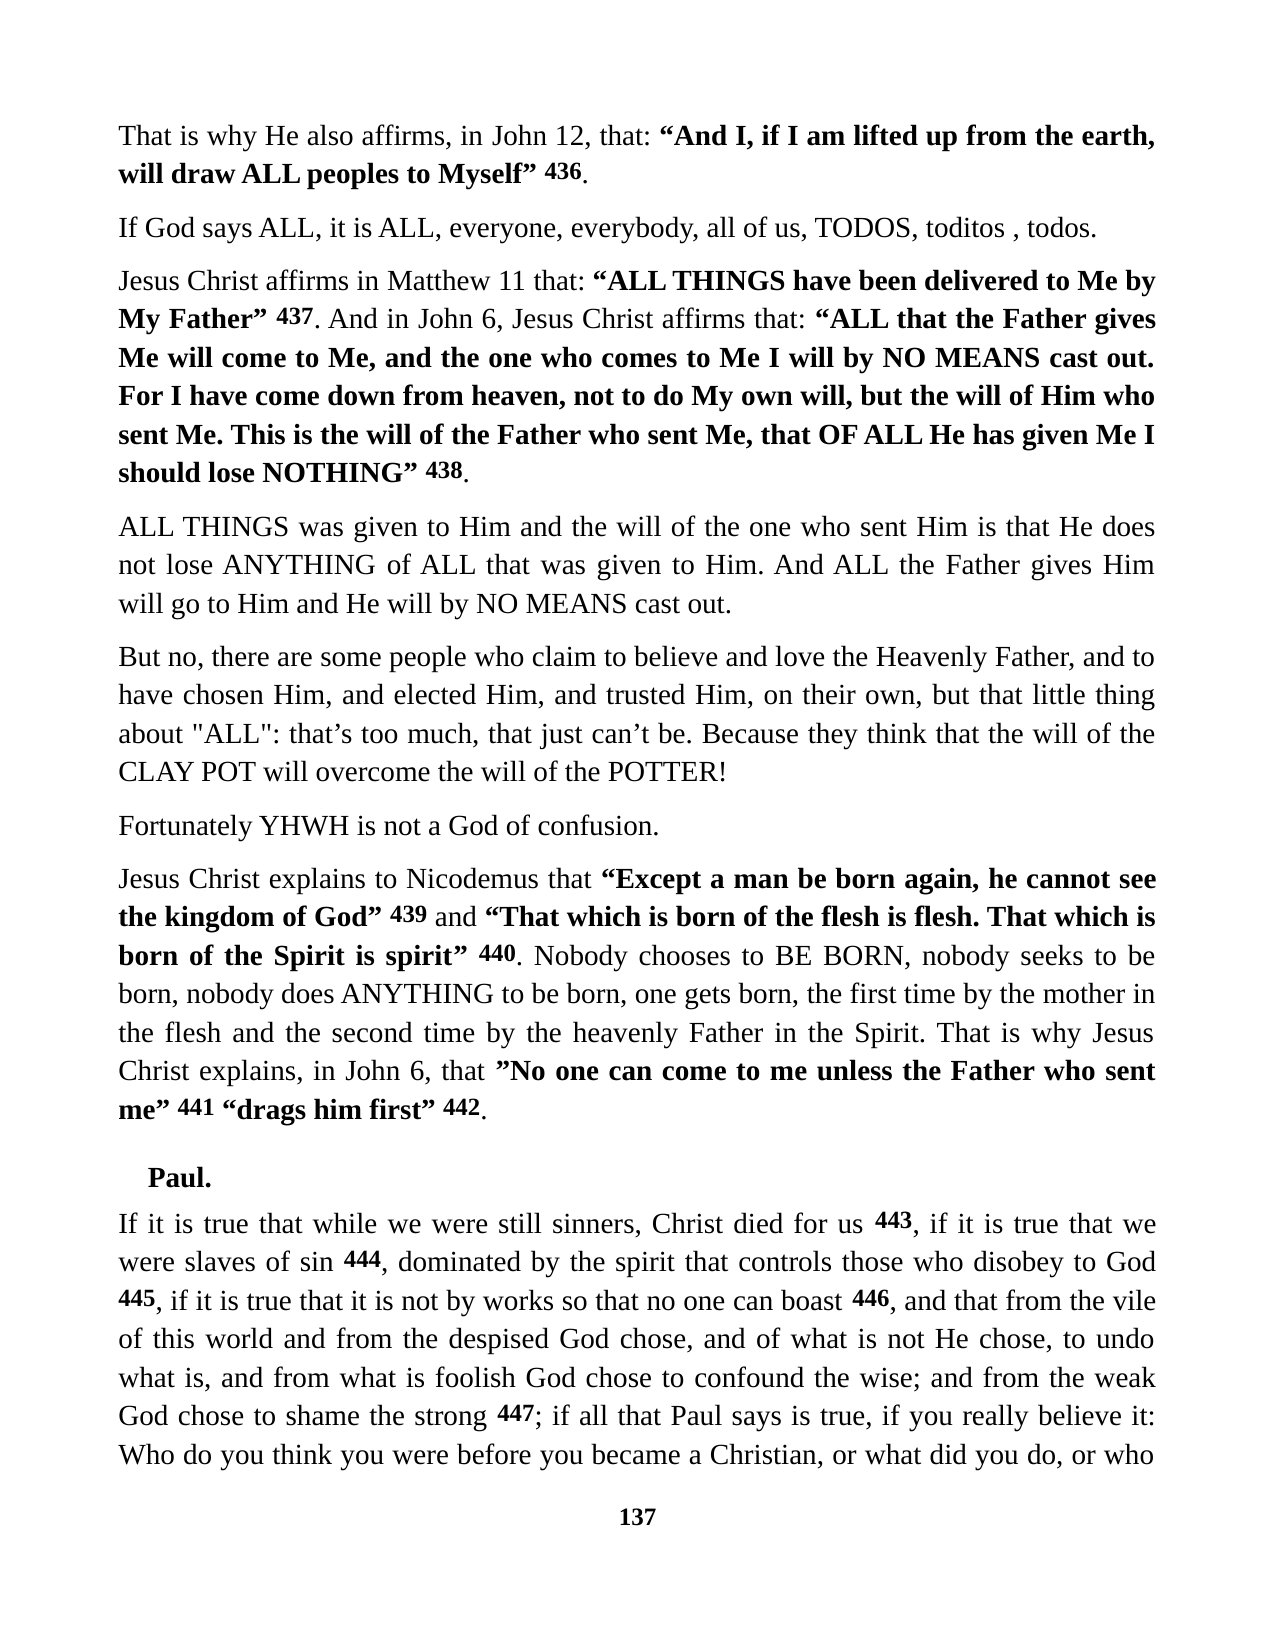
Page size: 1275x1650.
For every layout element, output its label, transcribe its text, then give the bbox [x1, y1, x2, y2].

text If God says ALL, it is ALL, everyone, everybody, all of us, TODOS, toditos , todos. [118, 210, 1157, 243]
subtitle Paul. [148, 1160, 1157, 1193]
text But no, there are some people who claim to believe and love the Heavenly Father, and to have chosen Him, and elected Him, and trusted Him, on their own, but that little thing about "ALL": that’s too much, that just can’t be. Because they think that the will of the CLAY POT will overcome the will of the POTTER! [118, 639, 1157, 788]
text If it is true that while we were still sinners, Christ died for us , if it is true that we were slaves of sin , dominated by the spirit that controls those who disobey to God , if it is true that it is not by works so that no one can boast , and that from the vile of this world and from the despised God chose, and of what is not He chose, to undo what is, and from what is foolish God chose to confound the wise; and from the weak God chose to shame the strong ; if all that Paul says is true, if you really believe it: Who do you think you were before you became a Christian, or what did you do, or who [118, 1206, 1157, 1471]
text ALL THINGS was given to Him and the will of the one who sent Him is that He does not lose ANYTHING of ALL that was given to Him. And ALL the Father gives Him will go to Him and He will by NO MEANS cast out. [118, 509, 1157, 619]
text That is why He also affirms, in John 12, that: “And I, if I am lifted up from the earth, will draw ALL peoples to Myself” . [118, 118, 1157, 190]
text Jesus Christ affirms in Matthew 11 that: “ALL THINGS have been delivered to Me by My Father” . And in John 6, Jesus Christ affirms that: “ALL that the Father gives Me will come to Me, and the one who comes to Me I will by NO MEANS cast out. For I have come down from heaven, not to do My own will, but the will of Him who sent Me. This is the will of the Father who sent Me, that OF ALL He has given Me I should lose NOTHING” . [118, 263, 1157, 489]
text Fortunately YHWH is not a God of confusion. [118, 808, 1157, 841]
text Jesus Christ explains to Nicodemus that “Except a man be born again, he cannot see the kingdom of God” and “That which is born of the flesh is flesh. That which is born of the Spirit is spirit” . Nobody chooses to BE BORN, nobody seeks to be born, nobody does ANYTHING to be born, one gets born, the first time by the mother in the flesh and the second time by the heavenly Father in the Spirit. That is why Jesus Christ explains, in John 6, that ”No one can come to me unless the Father who sent me” “drags him first” . [118, 861, 1157, 1126]
